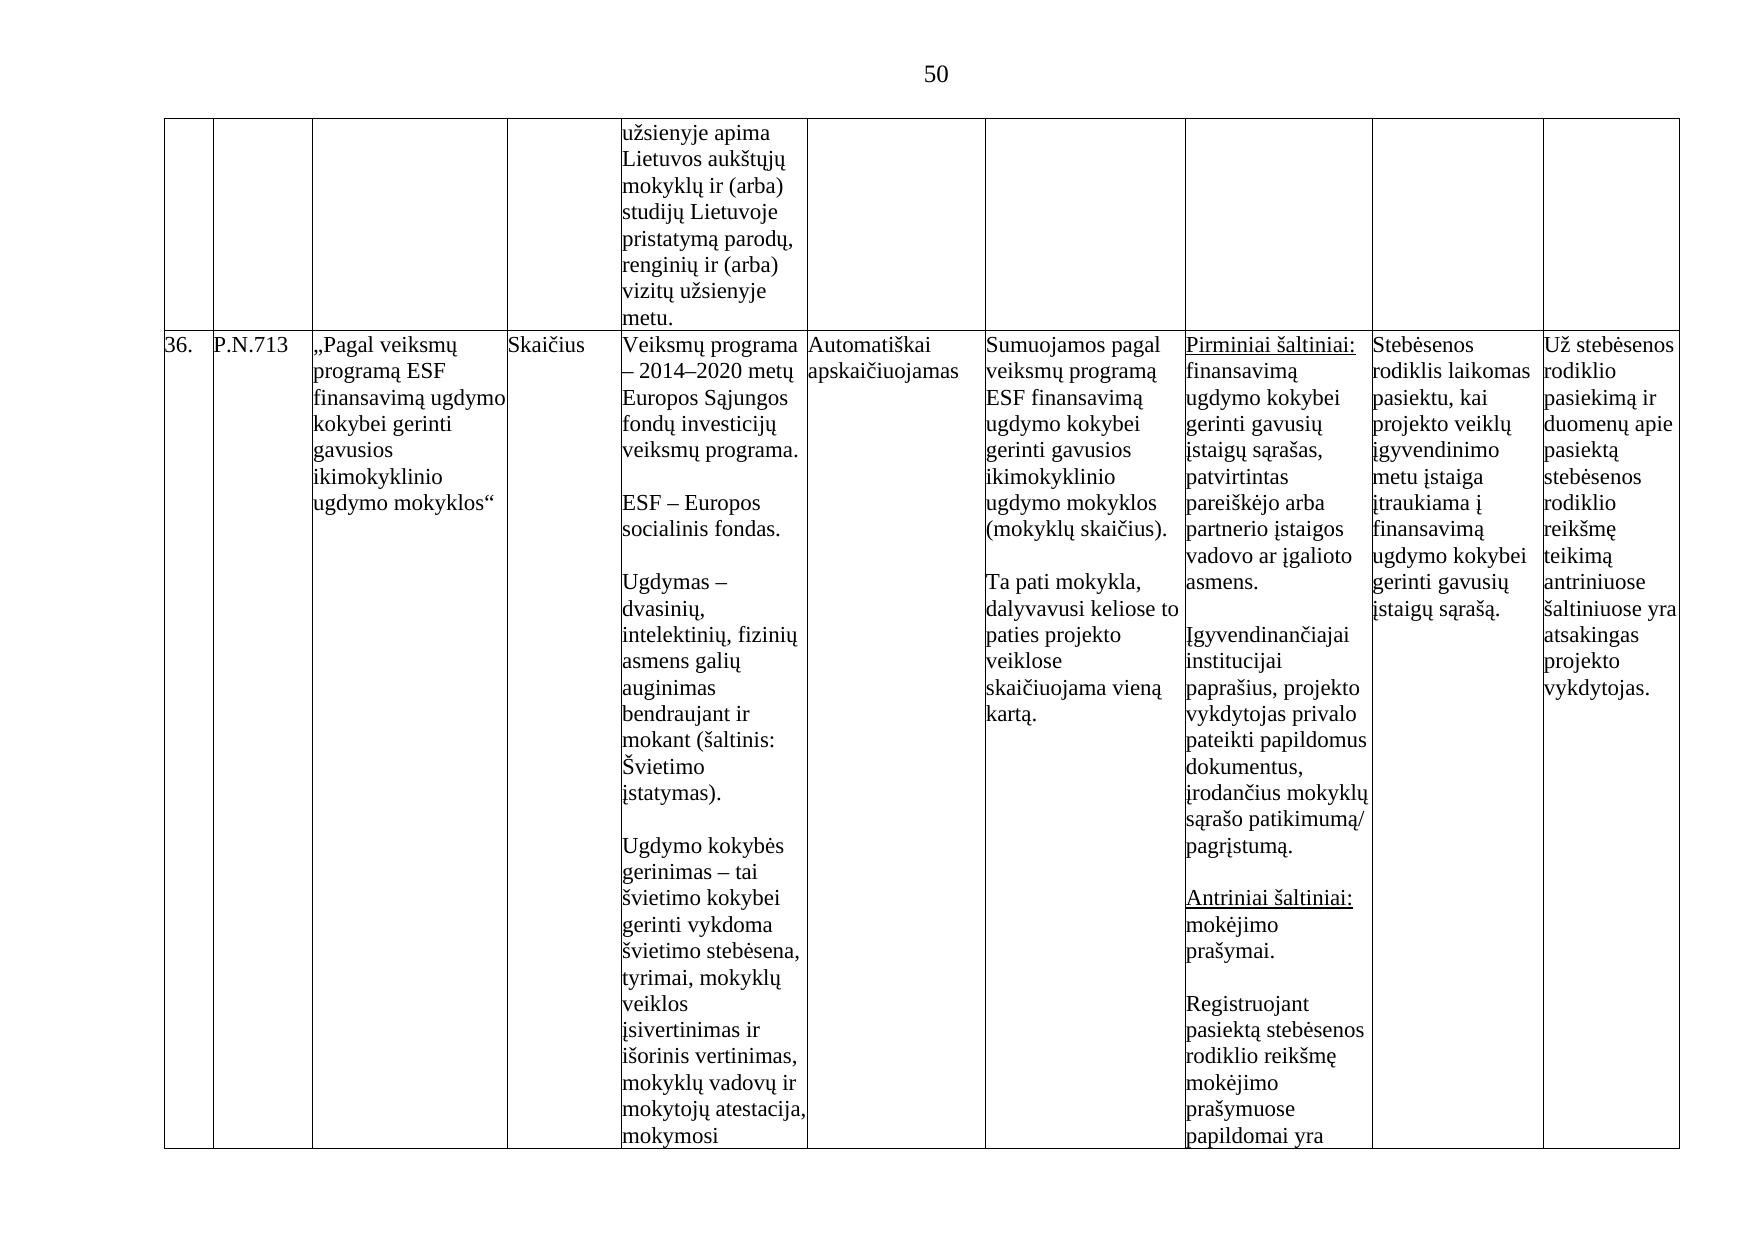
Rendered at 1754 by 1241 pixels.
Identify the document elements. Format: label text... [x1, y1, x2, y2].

table_cell [214, 119, 312, 330]
table_cell užsienyje apima Lietuvos aukštųjų mokyklų ir (arba) studijų Lietuvoje pristatymą parodų, renginių ir (arba) vizitų užsienyje metu. [622, 119, 807, 330]
table_cell [1373, 119, 1543, 330]
table_cell Stebėsenos rodiklis laikomas pasiektu, kai projekto veiklų įgyvendinimo metu įstaiga įtraukiama į finansavimą ugdymo kokybei gerinti gavusių įstaigų sąrašą. [1373, 331, 1543, 1148]
table_cell [165, 119, 213, 330]
table_cell Skaičius [508, 331, 621, 1148]
table_cell Už stebėsenos rodiklio pasiekimą ir duomenų apie pasiektą stebėsenos rodiklio reikšmę teikimą antriniuose šaltiniuose yra atsakingas projekto vykdytojas. [1544, 331, 1679, 1148]
table_cell 36. [165, 331, 213, 1148]
table_cell P.N.713 [214, 331, 312, 1148]
table_cell [808, 119, 985, 330]
table_cell [1186, 119, 1372, 330]
table_cell Automatiškai apskaičiuojamas [808, 331, 985, 1148]
table_cell [986, 119, 1185, 330]
table_cell „Pagal veiksmų programą ESF finansavimą ugdymo kokybei gerinti gavusios ikimokyklinio ugdymo mokyklos“ [313, 331, 507, 1148]
table_cell Pirminiai šaltiniai: finansavimą ugdymo kokybei gerinti gavusių įstaigų sąrašas, patvirtintas pareiškėjo arba partnerio įstaigos vadovo ar įgalioto asmens. Įgyvendinančiajai institucijai paprašius, projekto vykdytojas privalo pateikti papildomus dokumentus, įrodančius mokyklų sąrašo patikimumą/ pagrįstumą. Antriniai šaltiniai: mokėjimo prašymai. Registruojant pasiektą stebėsenos rodiklio reikšmę mokėjimo prašymuose papildomai yra [1186, 331, 1372, 1148]
table_cell Sumuojamos pagal veiksmų programą ESF finansavimą ugdymo kokybei gerinti gavusios ikimokyklinio ugdymo mokyklos (mokyklų skaičius). Ta pati mokykla, dalyvavusi keliose to paties projekto veiklose skaičiuojama vieną kartą. [986, 331, 1185, 1148]
table_cell Veiksmų programa – 2014–2020 metų Europos Sąjungos fondų investicijų veiksmų programa. ESF – Europos socialinis fondas. Ugdymas – dvasinių, intelektinių, fizinių asmens galių auginimas bendraujant ir mokant (šaltinis: Švietimo įstatymas). Ugdymo kokybės gerinimas – tai švietimo kokybei gerinti vykdoma švietimo stebėsena, tyrimai, mokyklų veiklos įsivertinimas ir išorinis vertinimas, mokyklų vadovų ir mokytojų atestacija, mokymosi [622, 331, 807, 1148]
table_cell [313, 119, 507, 330]
table_cell [1544, 119, 1679, 330]
table_cell [508, 119, 621, 330]
